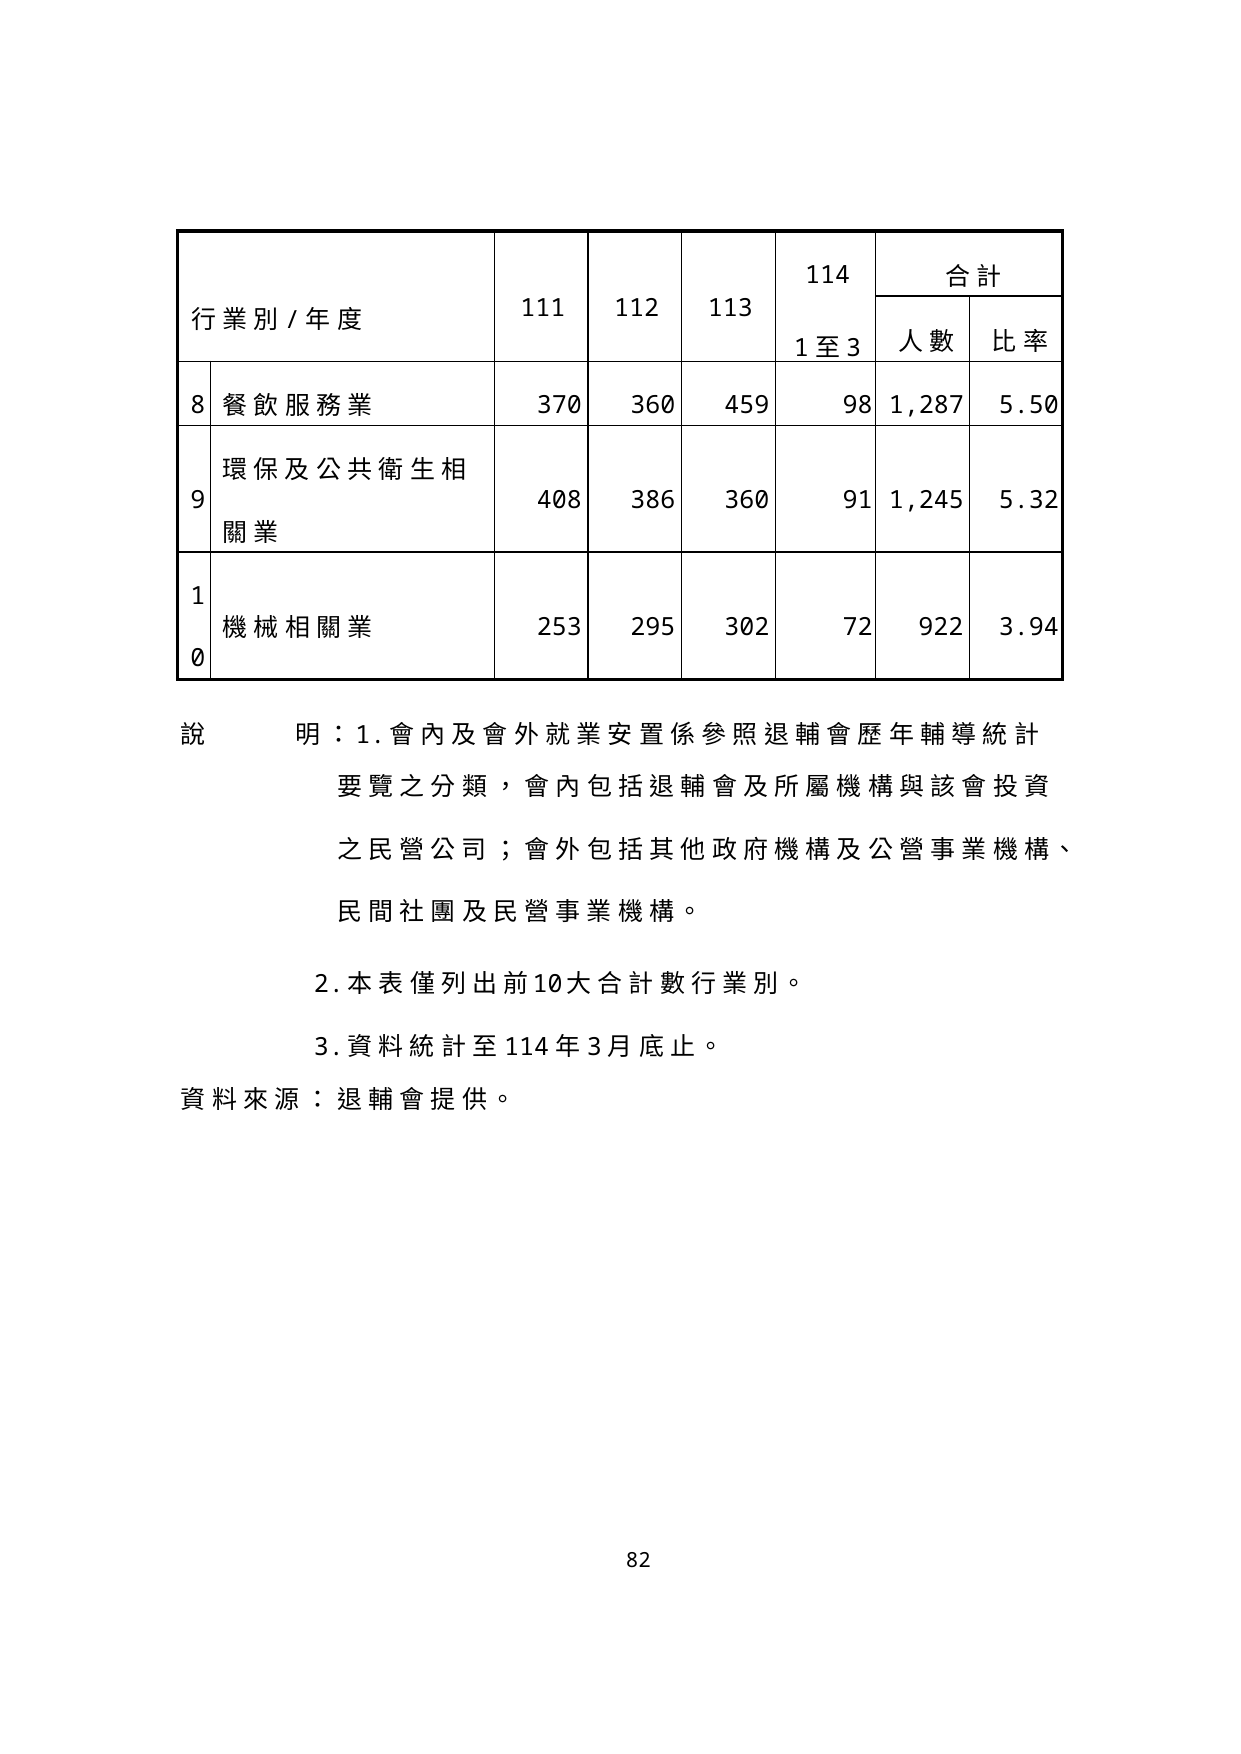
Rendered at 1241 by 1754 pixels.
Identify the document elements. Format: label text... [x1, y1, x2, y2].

table_cell 408 [495, 426, 587, 551]
table_cell 比率 [970, 297, 1061, 361]
table_cell 98 [776, 362, 875, 424]
table_cell 5.32 [970, 426, 1061, 551]
table_cell 9 [179, 426, 210, 551]
table_cell 922 [876, 553, 969, 678]
table_cell 10 [179, 553, 210, 678]
table_cell 人數 [876, 297, 969, 361]
table_cell 295 [589, 553, 681, 678]
table_cell 91 [776, 426, 875, 551]
table_header 行業別/年度 [179, 233, 494, 361]
table_header 合計 [876, 233, 1061, 295]
table_cell 5.50 [970, 362, 1061, 424]
table_cell 72 [776, 553, 875, 678]
table_cell 1,287 [876, 362, 969, 424]
table_cell 459 [682, 362, 775, 424]
table_cell 370 [495, 362, 587, 424]
table_cell 餐飲服務業 [211, 362, 494, 424]
table_cell 3.94 [970, 553, 1061, 678]
table_cell 302 [682, 553, 775, 678]
table_cell 386 [589, 426, 681, 551]
table_header 111 [495, 233, 587, 361]
table_cell 360 [589, 362, 681, 424]
text 資料來源：退輔會提供。 [177, 1056, 1064, 1118]
text 說 明：1.會內及會外就業安置係參照退輔會歷年輔導統計要覽之分類，會內包括退輔會及所屬機構與該會投資之民營公司；會外包括其他政府機構及公營事業機構、民間社團及民營事業機構。 [177, 681, 1064, 931]
table_cell 8 [179, 362, 210, 424]
table_header 113 [682, 233, 775, 361]
table_cell 360 [682, 426, 775, 551]
text 3.資料統計至114年3月底止。 [304, 993, 1064, 1056]
table_cell 機械相關業 [211, 553, 494, 678]
table_cell 1,245 [876, 426, 969, 551]
table_header 112 [589, 233, 681, 361]
table_header 114 1至3月 [776, 233, 875, 361]
table_cell 環保及公共衛生相關業 [211, 426, 494, 551]
text 2.本表僅列出前10大合計數行業別。 [304, 931, 1064, 993]
table_cell 253 [495, 553, 587, 678]
